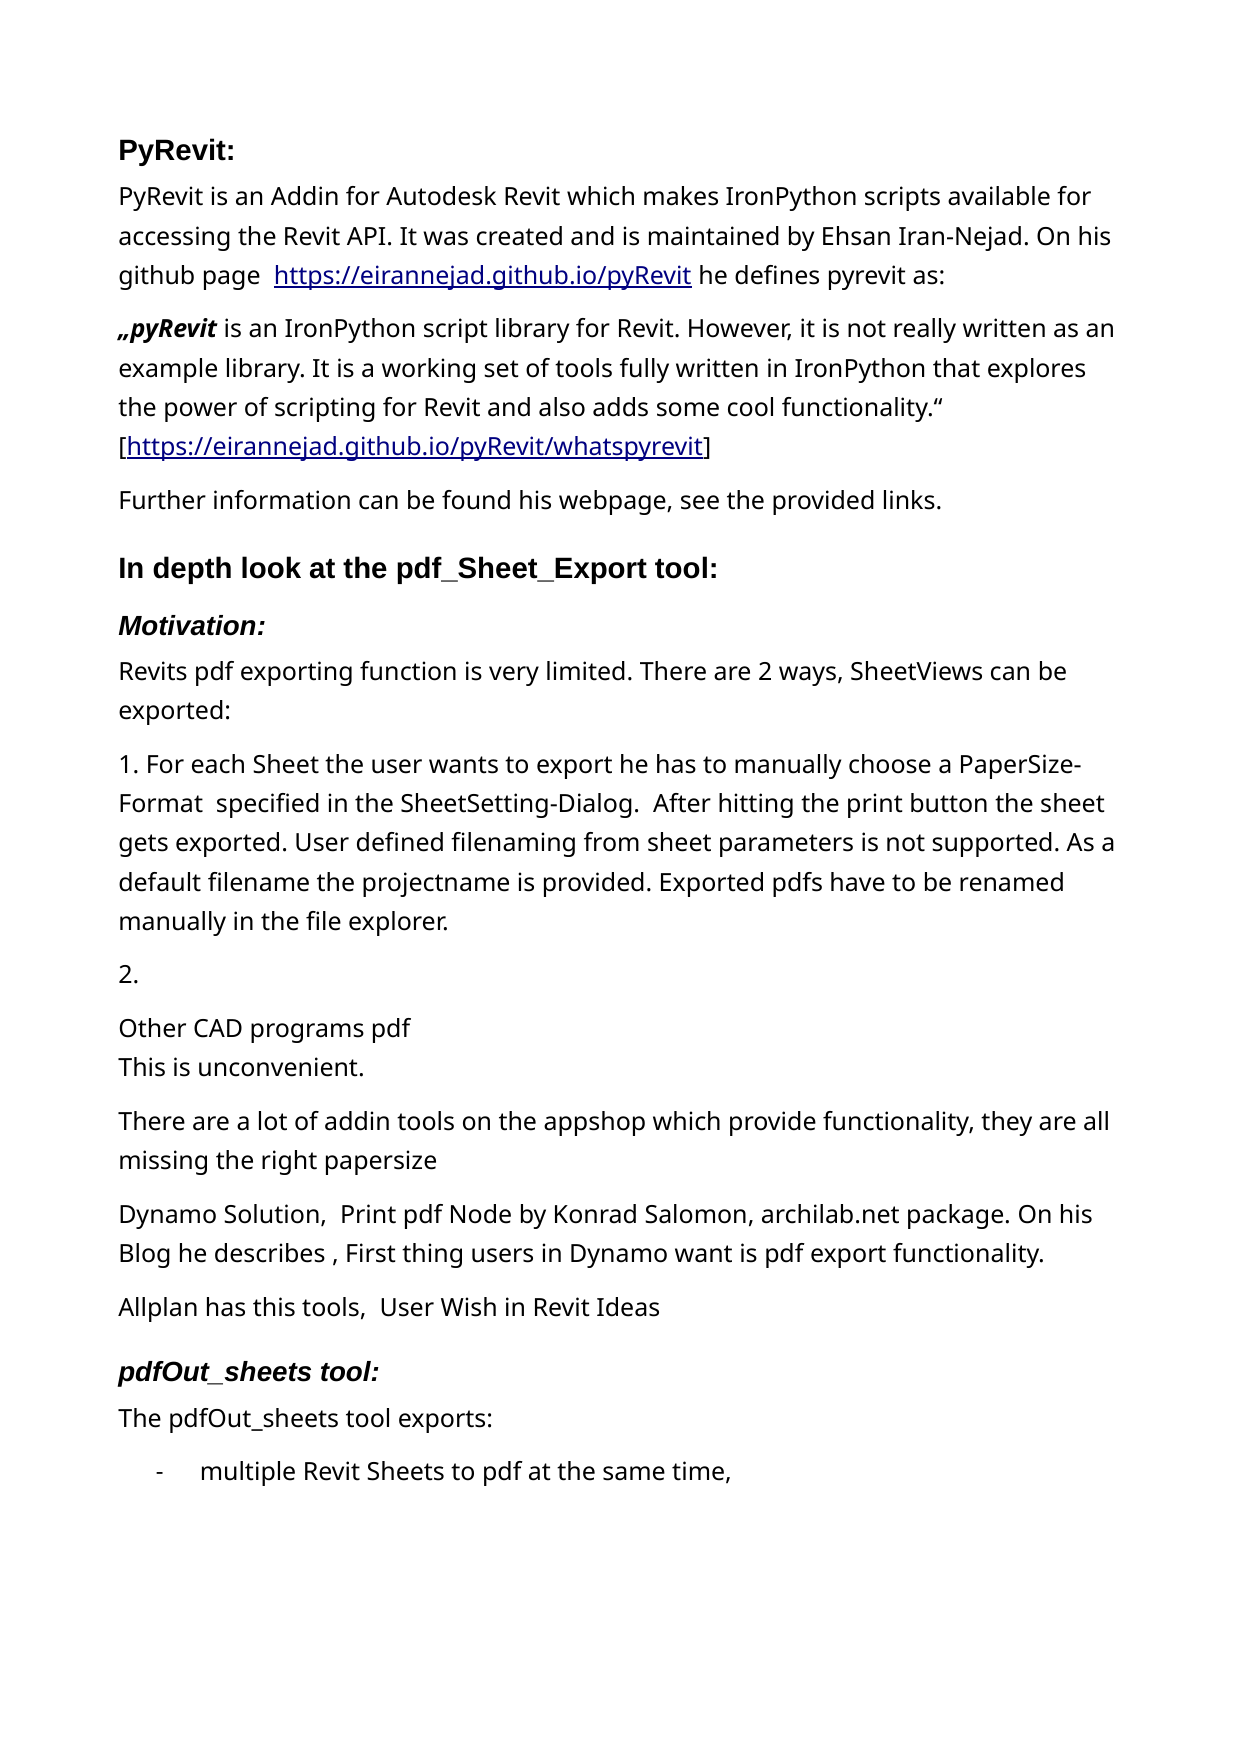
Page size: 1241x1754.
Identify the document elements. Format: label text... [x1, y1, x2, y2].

text „pyRevit is an IronPython script library for Revit. However, it is not really written as an example library. It is a working set of tools fully written in IronPython that explores the power of scripting for Revit and also adds some cool functionality.“ [https://eirannejad.github.io/pyRevit/whatspyrevit] [118, 311, 1122, 463]
text 1. For each Sheet the user wants to export he has to manually choose a PaperSize-Format specified in the SheetSetting-Dialog. After hitting the print button the sheet gets exported. User defined filenaming from sheet parameters is not supported. As a default filename the projectname is provided. Exported pdfs have to be renamed manually in the file explorer. [118, 747, 1122, 937]
subtitle PyRevit: [118, 133, 1122, 166]
subtitle In depth look at the pdf_Sheet_Export tool: [118, 551, 1122, 584]
subtitle Motivation: [118, 609, 1122, 641]
text Further information can be found his webpage, see the provided links. [118, 482, 1122, 516]
text 2. [118, 957, 1122, 991]
list multiple Revit Sheets to pdf at the same time, [156, 1454, 1122, 1488]
subtitle pdfOut_sheets tool: [118, 1356, 1122, 1388]
text Allplan has this tools, User Wish in Revit Ideas [118, 1289, 1122, 1324]
text Other CAD programs pdf This is unconvenient. [118, 1011, 1122, 1084]
text Dynamo Solution, Print pdf Node by Konrad Salomon, archilab.net package. On his Blog he describes , First thing users in Dynamo want is pdf export functionality. [118, 1197, 1122, 1270]
text Revits pdf exporting function is very limited. There are 2 ways, SheetViews can be exported: [118, 654, 1122, 727]
text The pdfOut_sheets tool exports: [118, 1400, 1122, 1434]
text There are a lot of addin tools on the appshop which provide functionality, they are all missing the right papersize [118, 1104, 1122, 1177]
text PyRevit is an Addin for Autodesk Revit which makes IronPython scripts available for accessing the Revit API. It was created and is maintained by Ehsan Iran-Nejad. On his github page https://eirannejad.github.io/pyRevit he defines pyrevit as: [118, 179, 1122, 291]
